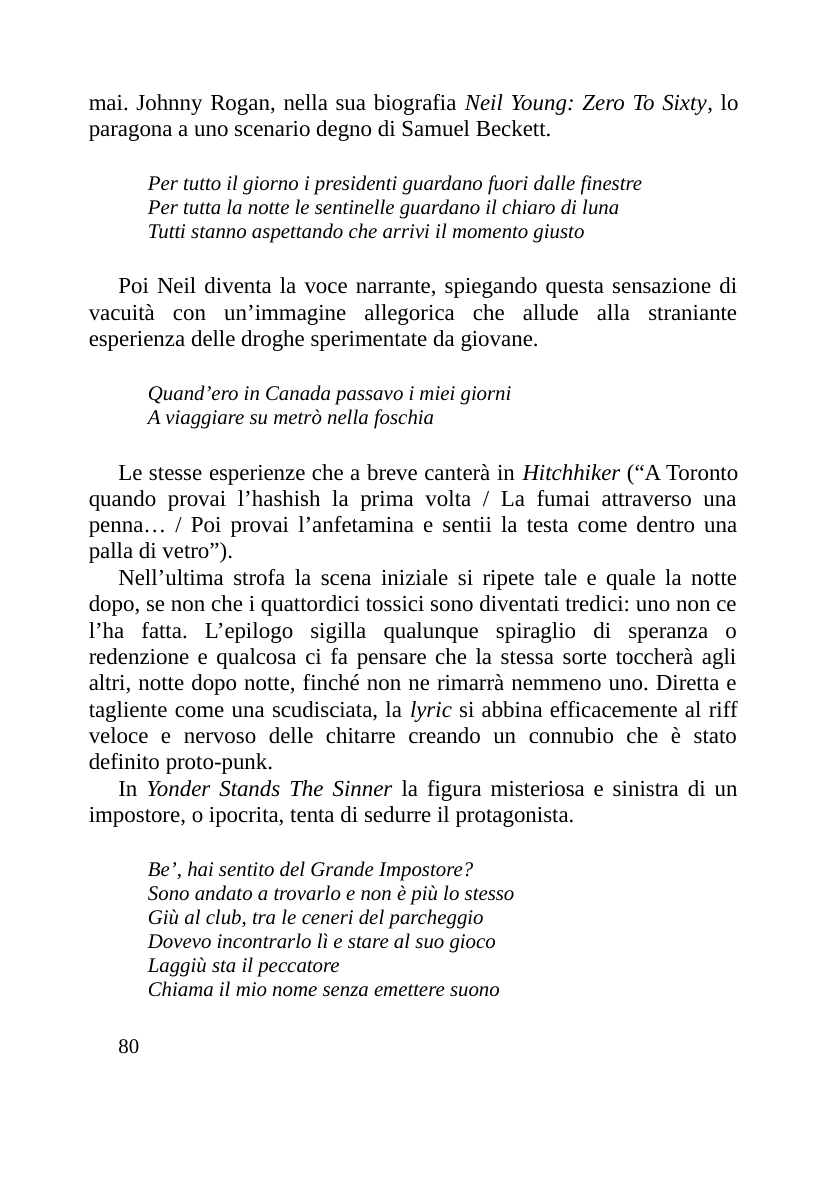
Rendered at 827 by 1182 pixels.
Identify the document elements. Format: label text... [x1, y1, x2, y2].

text Per tutto il giorno i presidenti guardano fuori dalle finestre [88, 171, 738, 195]
text Sono andato a trovarlo e non è più lo stesso [88, 881, 738, 905]
text Per tutta la notte le sentinelle guardano il chiaro di luna [88, 195, 738, 219]
text Quand’ero in Canada passavo i miei giorni [88, 381, 738, 405]
text mai. Johnny Rogan, nella sua biografia Neil Young: Zero To Sixty, lo paragona a uno scenario degno di Samuel Beckett. [88, 88, 738, 141]
text Laggiù sta il peccatore [88, 953, 738, 977]
text Tutti stanno aspettando che arrivi il momento giusto [88, 219, 738, 243]
text Poi Neil diventa la voce narrante, spiegando questa sensazione di vacuità con un’immagine allegorica che allude alla straniante esperienza delle droghe sperimentate da giovane. [88, 272, 738, 351]
text Chiama il mio nome senza emettere suono [88, 977, 738, 1001]
text Dovevo incontrarlo lì e stare al suo gioco [88, 929, 738, 953]
text A viaggiare su metrò nella foschia [88, 405, 738, 429]
text In Yonder Stands The Sinner la figura misteriosa e sinistra di un impostore, o ipocrita, tenta di sedurre il protagonista. [88, 775, 738, 827]
text Le stesse esperienze che a breve canterà in Hitchhiker (“A Toronto quando provai l’hashish la prima volta / La fumai attraverso una penna… / Poi provai l’anfetamina e sentii la testa come dentro una palla di vetro”). [88, 458, 738, 564]
text Nell’ultima strofa la scena iniziale si ripete tale e quale la notte dopo, se non che i quattordici tossici sono diventati tredici: uno non ce l’ha fatta. L’epilogo sigilla qualunque spiraglio di speranza o redenzione e qualcosa ci fa pensare che la stessa sorte toccherà agli altri, notte dopo notte, finché non ne rimarrà nemmeno uno. Diretta e tagliente come una scudisciata, la lyric si abbina efficacemente al riff veloce e nervoso delle chitarre creando un connubio che è stato definito proto-punk. [88, 564, 738, 775]
text Giù al club, tra le ceneri del parcheggio [88, 905, 738, 929]
text Be’, hai sentito del Grande Impostore? [88, 857, 738, 881]
